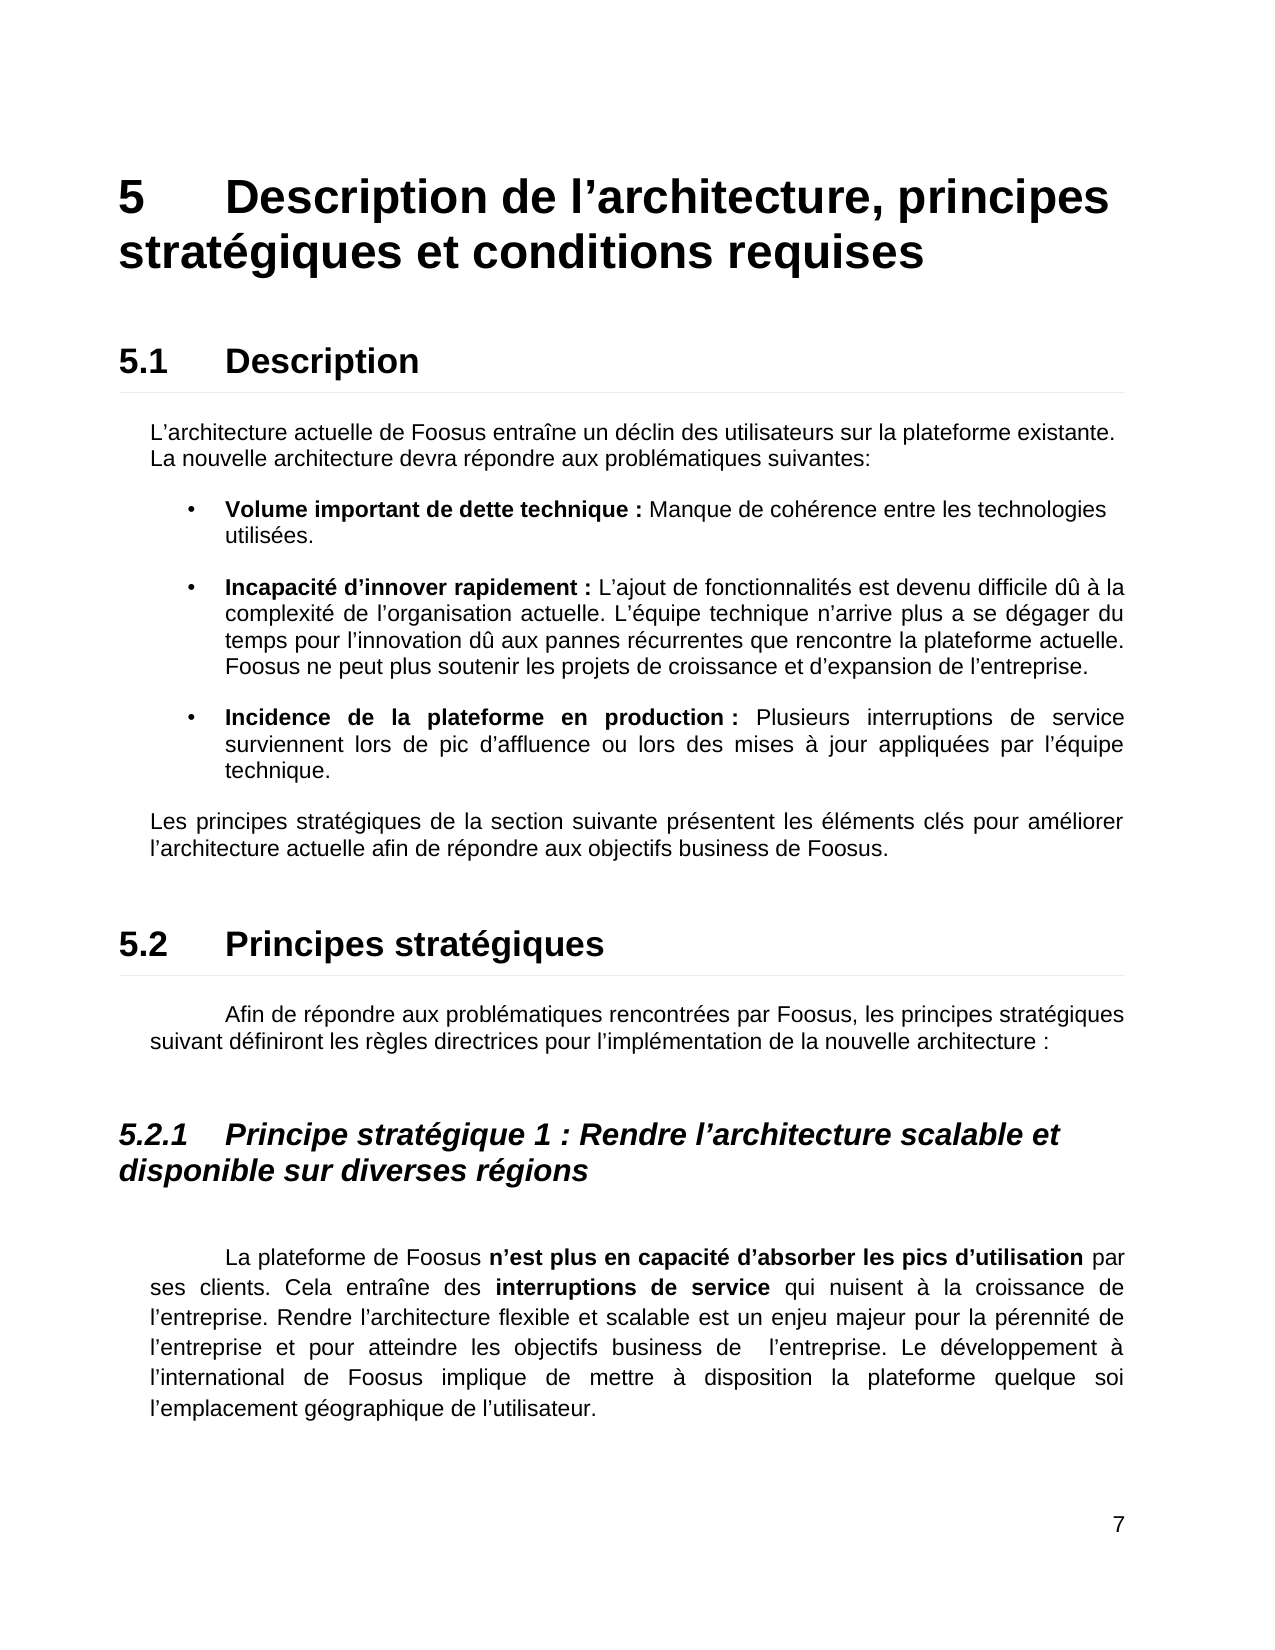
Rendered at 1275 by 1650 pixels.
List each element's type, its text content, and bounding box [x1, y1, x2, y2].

list Incapacité d’innover rapidement : L’ajout de fonctionnalités est devenu difficile dû à la complexité de l’organisation actuelle. L’équipe technique n’arrive plus a se dégager du temps pour l’innovation dû aux pannes récurrentes que rencontre la plateforme actuelle. Foosus ne peut plus soutenir les projets de croissance et d’expansion de l’entreprise. [187, 574, 1125, 679]
text L’architecture actuelle de Foosus entraîne un déclin des utilisateurs sur la plateforme existante. La nouvelle architecture devra répondre aux problématiques suivantes: [150, 418, 1125, 471]
subtitle Description [119, 341, 1125, 392]
subtitle Principes stratégiques [119, 923, 1125, 975]
text Afin de répondre aux problématiques rencontrées par Foosus, les principes stratégiques suivant définiront les règles directrices pour l’implémentation de la nouvelle architecture : [150, 1001, 1125, 1054]
list Incidence de la plateforme en production : Plusieurs interruptions de service surviennent lors de pic d’affluence ou lors des mises à jour appliquées par l’équipe technique. [187, 704, 1125, 783]
subtitle Principe stratégique 1 : Rendre l’architecture scalable et disponible sur diverses régions [119, 1116, 1125, 1188]
list Volume important de dette technique : Manque de cohérence entre les technologies utilisées. [187, 496, 1125, 549]
text La plateforme de Foosus n’est plus en capacité d’absorber les pics d’utilisation par ses clients. Cela entraîne des interruptions de service qui nuisent à la croissance de l’entreprise. Rendre l’architecture flexible et scalable est un enjeu majeur pour la pérennité de l’entreprise et pour atteindre les objectifs business de l’entreprise. Le développement à l’international de Foosus implique de mettre à disposition la plateforme quelque soi l’emplacement géographique de l’utilisateur. [150, 1243, 1125, 1421]
text Les principes stratégiques de la section suivante présentent les éléments clés pour améliorer l’architecture actuelle afin de répondre aux objectifs business de Foosus. [150, 808, 1125, 861]
subtitle Description de l’architecture, principes stratégiques et conditions requises [119, 168, 1125, 278]
